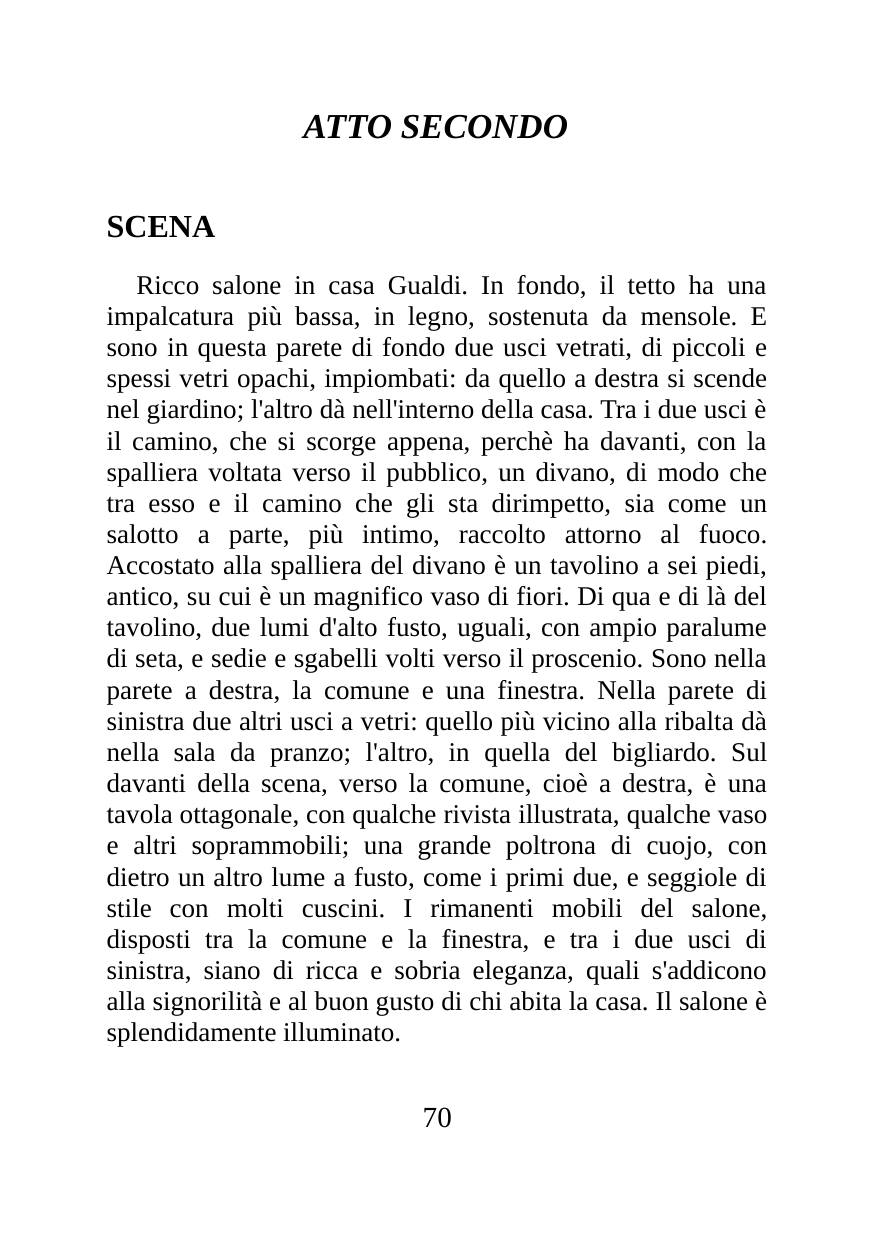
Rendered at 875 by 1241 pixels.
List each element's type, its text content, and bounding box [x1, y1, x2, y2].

subtitle SCENA [106, 207, 768, 244]
text Ricco salone in casa Gualdi. In fondo, il tetto ha una impalcatura più bassa, in legno, sostenuta da mensole. E sono in questa parete di fondo due usci vetrati, di piccoli e spessi vetri opachi, impiombati: da quello a destra si scende nel giardino; l'altro dà nell'interno della casa. Tra i due usci è il camino, che si scorge appena, perchè ha davanti, con la spalliera voltata verso il pubblico, un divano, di modo che tra esso e il camino che gli sta dirimpetto, sia come un salotto a parte, più intimo, raccolto attorno al fuoco. Accostato alla spalliera del divano è un tavolino a sei piedi, antico, su cui è un magnifico vaso di fiori. Di qua e di là del tavolino, due lumi d'alto fusto, uguali, con ampio paralume di seta, e sedie e sgabelli volti verso il proscenio. Sono nella parete a destra, la comune e una finestra. Nella parete di sinistra due altri usci a vetri: quello più vicino alla ribalta dà nella sala da pranzo; l'altro, in quella del bigliardo. Sul davanti della scena, verso la comune, cioè a destra, è una tavola ottagonale, con qualche rivista illustrata, qualche vaso e altri soprammobili; una grande poltrona di cuojo, con dietro un altro lume a fusto, come i primi due, e seggiole di stile con molti cuscini. I rimanenti mobili del salone, disposti tra la comune e la finestra, e tra i due usci di sinistra, siano di ricca e sobria eleganza, quali s'addicono alla signorilità e al buon gusto di chi abita la casa. Il salone è splendidamente illuminato. [106, 269, 768, 1047]
subtitle ATTO SECONDO [106, 106, 768, 147]
